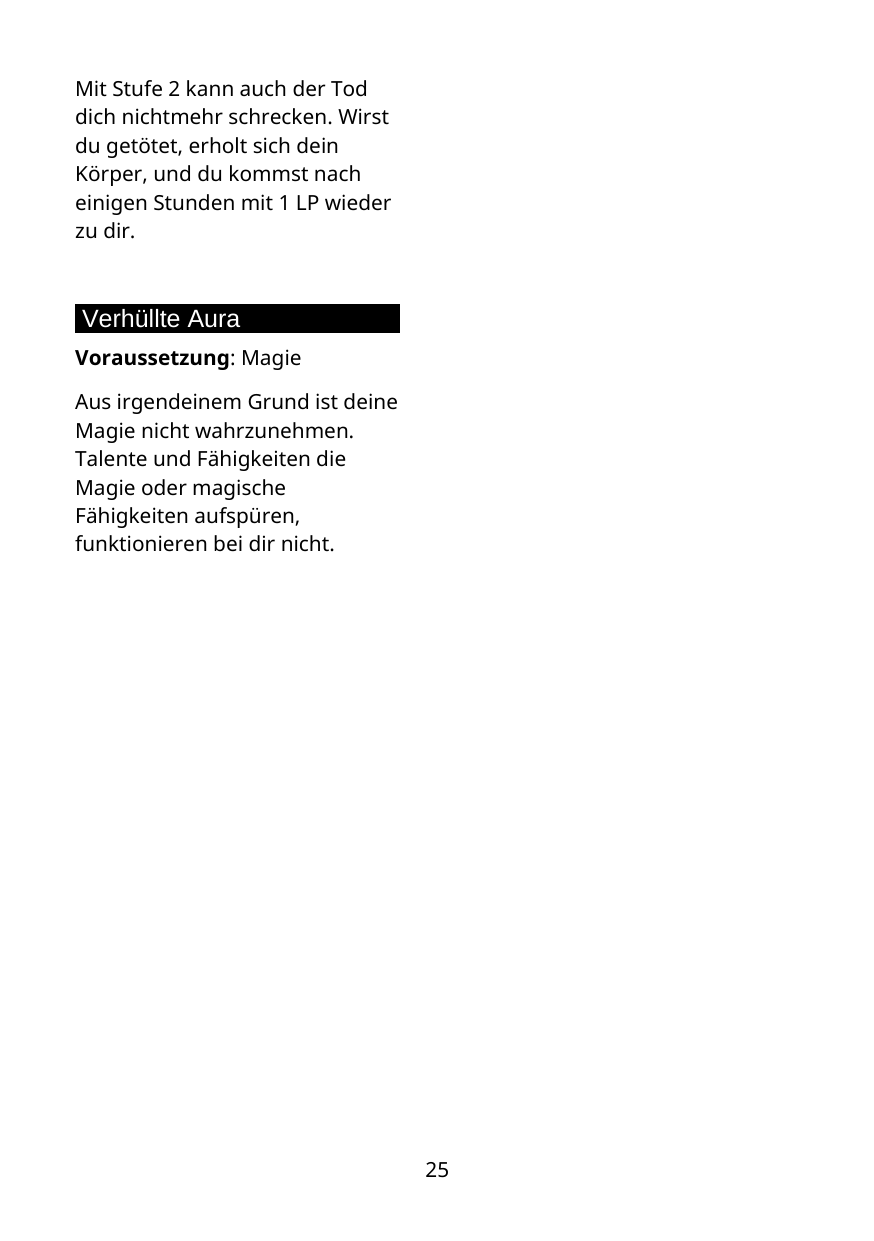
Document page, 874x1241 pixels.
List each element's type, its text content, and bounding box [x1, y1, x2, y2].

text Voraussetzung: Magie [75, 343, 400, 372]
text Aus irgendeinem Grund ist deine Magie nicht wahrzunehmen. Talente und Fähigkeiten die Magie oder magische Fähigkeiten aufspüren, funktionieren bei dir nicht. [75, 387, 400, 558]
text Mit Stufe 2 kann auch der Tod dich nichtmehr schrecken. Wirst du getötet, erholt sich dein Körper, und du kommst nach einigen Stunden mit 1 LP wieder zu dir. [75, 74, 400, 244]
subtitle Verhüllte Aura [75, 304, 400, 333]
